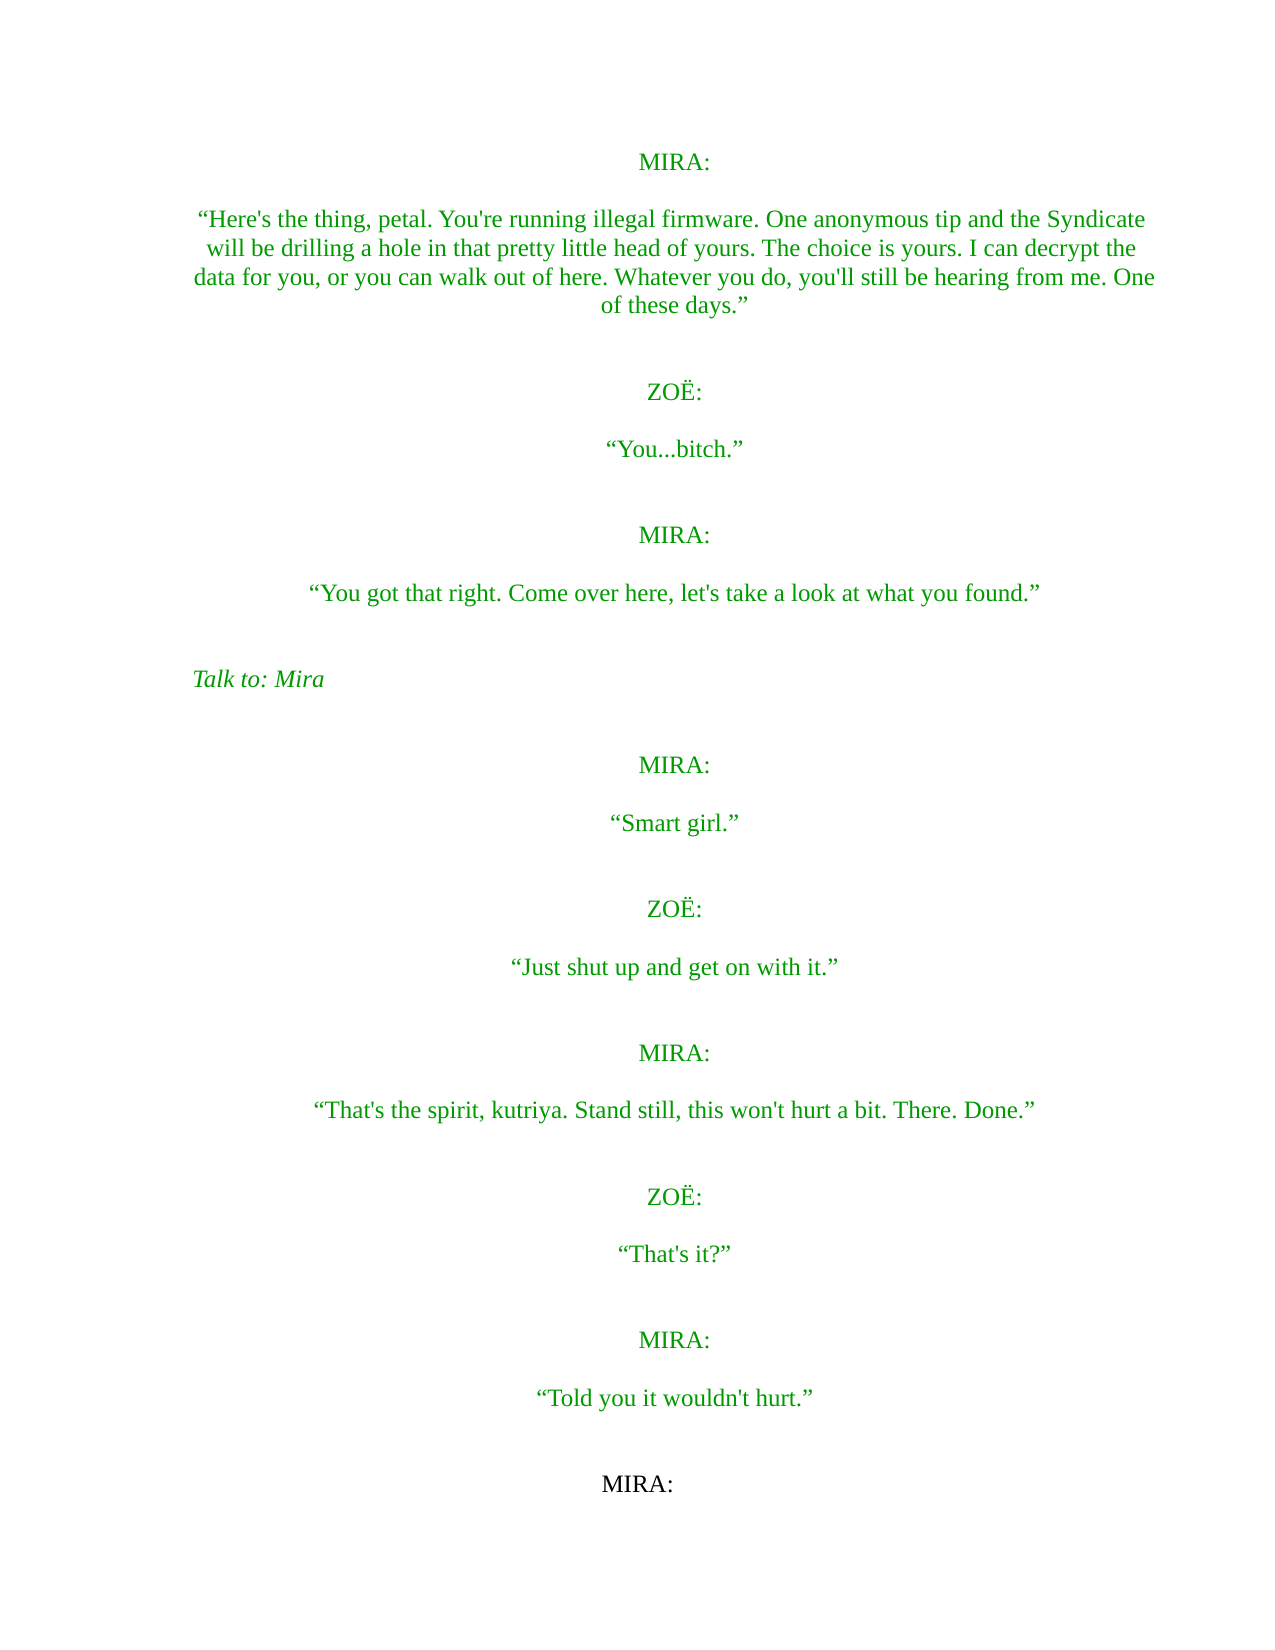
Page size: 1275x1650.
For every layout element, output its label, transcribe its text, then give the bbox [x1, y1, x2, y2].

text MIRA: [118, 1326, 1157, 1354]
text MIRA: [118, 521, 1157, 549]
text Talk to: Mira [118, 664, 1157, 693]
text “That's the spirit, kutriya. Stand still, this won't hurt a bit. There. Done.” [118, 1096, 1157, 1124]
text MIRA: [118, 1038, 1157, 1067]
text MIRA: [118, 147, 1157, 176]
text “Here's the thing, petal. You're running illegal firmware. One anonymous tip and the Syndicate will be drilling a hole in that pretty little head of yours. The choice is yours. I can decrypt the data for you, or you can walk out of here. Whatever you do, you'll still be hearing from me. One of these days.” [118, 204, 1157, 319]
text “You...bitch.” [118, 434, 1157, 463]
text “Just shut up and get on with it.” [118, 952, 1157, 981]
text MIRA: [118, 1469, 1157, 1498]
text ZOË: [118, 377, 1157, 406]
text ZOË: [118, 1182, 1157, 1211]
text ZOË: [118, 894, 1157, 923]
text “Told you it wouldn't hurt.” [118, 1383, 1157, 1412]
text “That's it?” [118, 1239, 1157, 1268]
text “Smart girl.” [118, 808, 1157, 837]
text MIRA: [118, 751, 1157, 779]
text “You got that right. Come over here, let's take a look at what you found.” [118, 578, 1157, 607]
